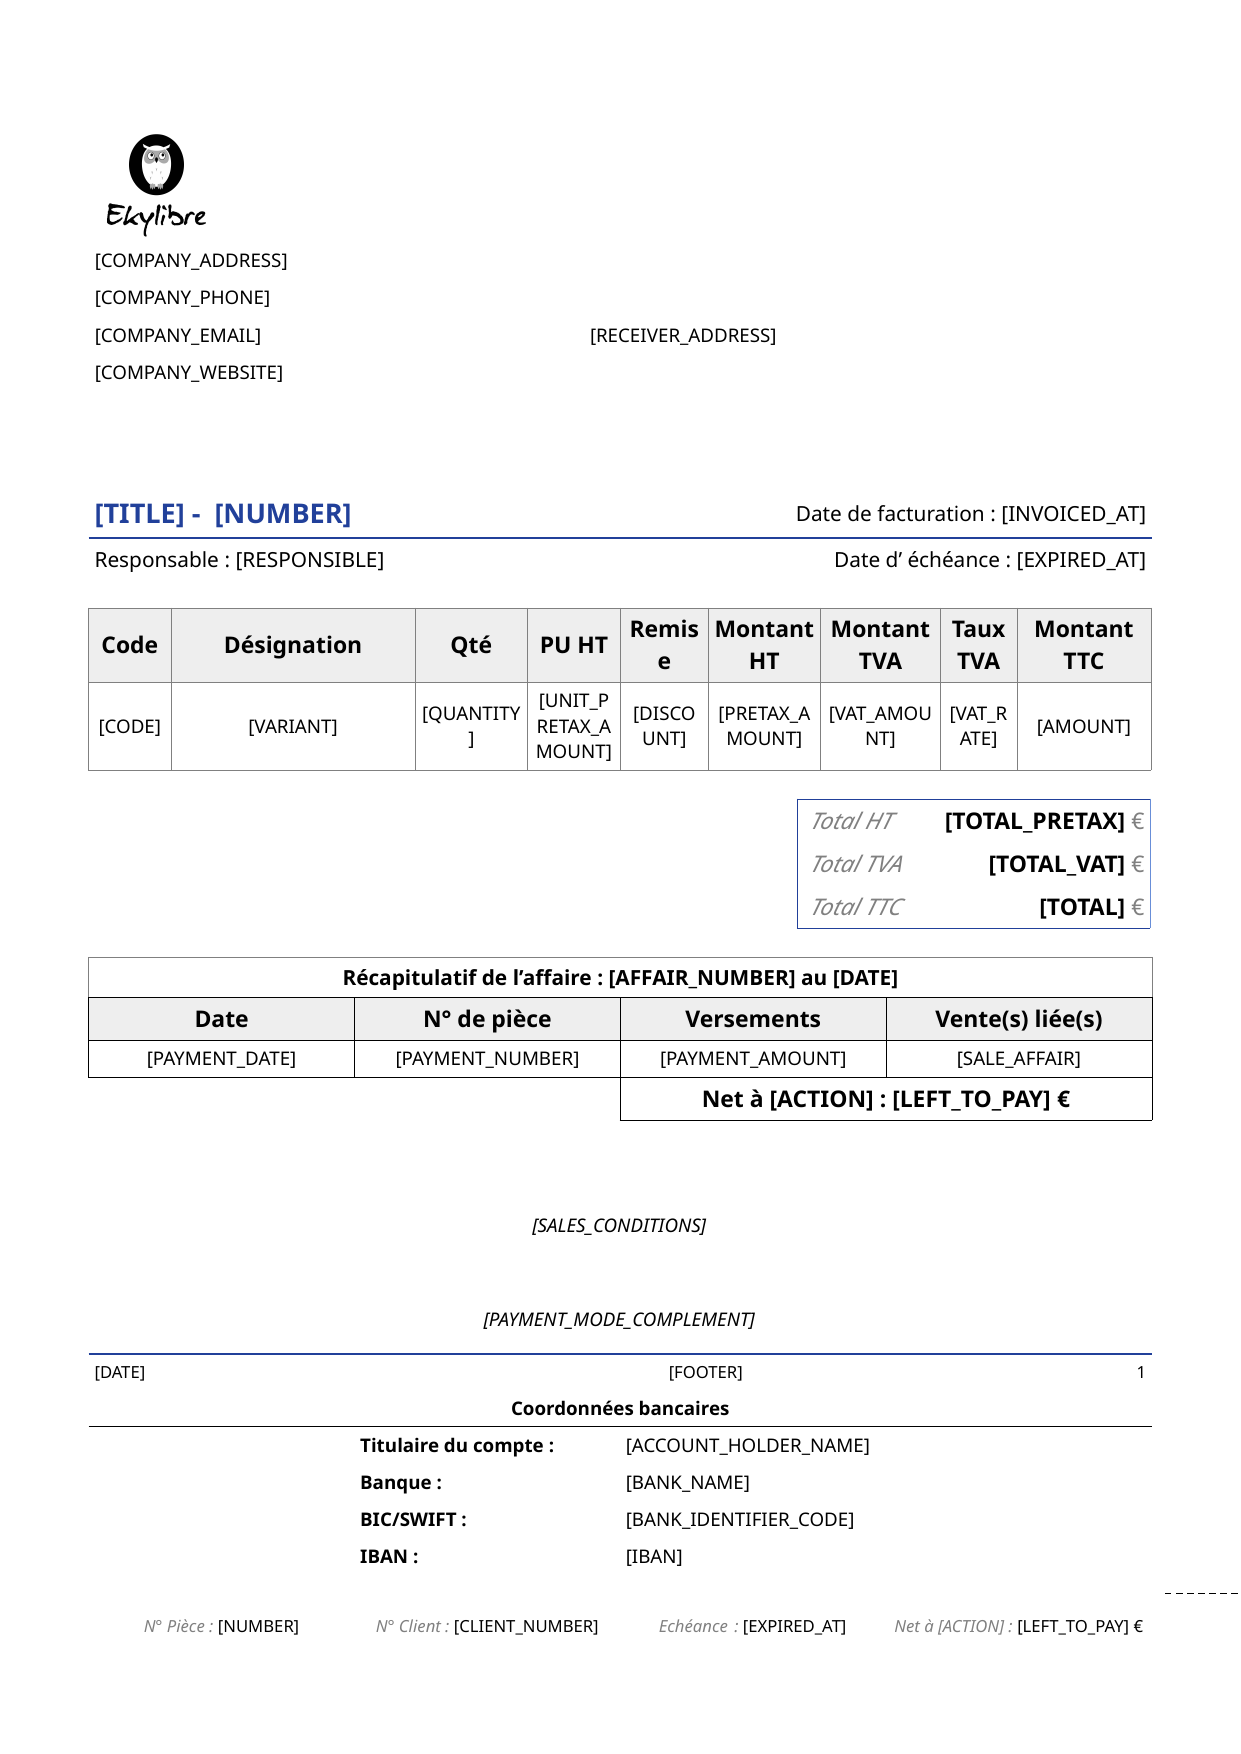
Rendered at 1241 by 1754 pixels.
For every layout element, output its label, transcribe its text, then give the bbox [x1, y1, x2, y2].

table_cell [PAYMENT_DATE] [89, 1041, 354, 1077]
table_cell [PAYMENT_NUMBER] [355, 1041, 620, 1077]
table_cell Total TVA [798, 842, 931, 885]
table_header Date de facturation : [INVOICED_AT] [608, 489, 1152, 537]
table_header [89, 1078, 354, 1120]
table_cell [VAT_RATE] [941, 683, 1017, 770]
table_cell [UNIT_PRETAX_AMOUNT] [528, 683, 620, 770]
table_cell Total TTC [798, 885, 931, 928]
table_cell [VARIANT] [172, 683, 415, 770]
picture [94, 123, 219, 248]
table_header Date [89, 998, 354, 1040]
table_cell [PAYMENT_AMOUNT] [621, 1041, 886, 1077]
table_header Vente(s) liée(s) [887, 998, 1152, 1040]
table_header [TOTAL_PRETAX] € [931, 800, 1150, 842]
table_cell [COMPANY_EMAIL] [89, 316, 584, 353]
table_header PU HT [528, 609, 620, 682]
table_header Désignation [172, 609, 415, 682]
table_cell [TOTAL] € [931, 885, 1150, 928]
table_header Net à [ACTION] : [LEFT_TO_PAY] € [621, 1078, 1152, 1120]
table_header [88, 799, 797, 928]
table_header [COMPANY_ADDRESS] [89, 117, 584, 279]
table_cell Date d’ échéance : [EXPIRED_AT] [608, 539, 1152, 579]
table_cell [CODE] [89, 683, 171, 770]
table_cell [COMPANY_PHONE] [89, 279, 584, 316]
table_header [RECEIVER_ADDRESS] [584, 117, 1151, 431]
table_header Remise [621, 609, 708, 682]
table_header Qté [416, 609, 527, 682]
table_header Montant HT [709, 609, 820, 682]
table_header Total HT [798, 800, 931, 842]
table_cell [COMPANY_WEBSITE] [89, 354, 584, 391]
table_header [354, 1078, 620, 1120]
table_cell [89, 391, 584, 431]
table_cell [TOTAL_VAT] € [931, 842, 1150, 885]
table_cell [VAT_AMOUNT] [821, 683, 940, 770]
table_cell [AMOUNT] [1018, 683, 1151, 770]
table_header Montant TVA [821, 609, 940, 682]
table_header Versements [621, 998, 886, 1040]
table_header N° de pièce [355, 998, 620, 1040]
table_header [TITLE] - [NUMBER] [89, 489, 608, 537]
table_cell [PRETAX_AMOUNT] [709, 683, 820, 770]
table_cell Responsable : [RESPONSIBLE] [89, 539, 608, 579]
table_header Taux TVA [941, 609, 1017, 682]
table_cell [SALE_AFFAIR] [887, 1041, 1152, 1077]
table_cell [DISCOUNT] [621, 683, 708, 770]
table_cell [QUANTITY] [416, 683, 527, 770]
table_header Montant TTC [1018, 609, 1151, 682]
table_header Code [89, 609, 171, 682]
table_header Récapitulatif de l’affaire : [AFFAIR_NUMBER] au [DATE] [89, 958, 1152, 997]
table_header [SALES_CONDITIONS] [89, 1206, 1152, 1243]
table_header [PAYMENT_MODE_COMPLEMENT] [89, 1301, 1152, 1338]
